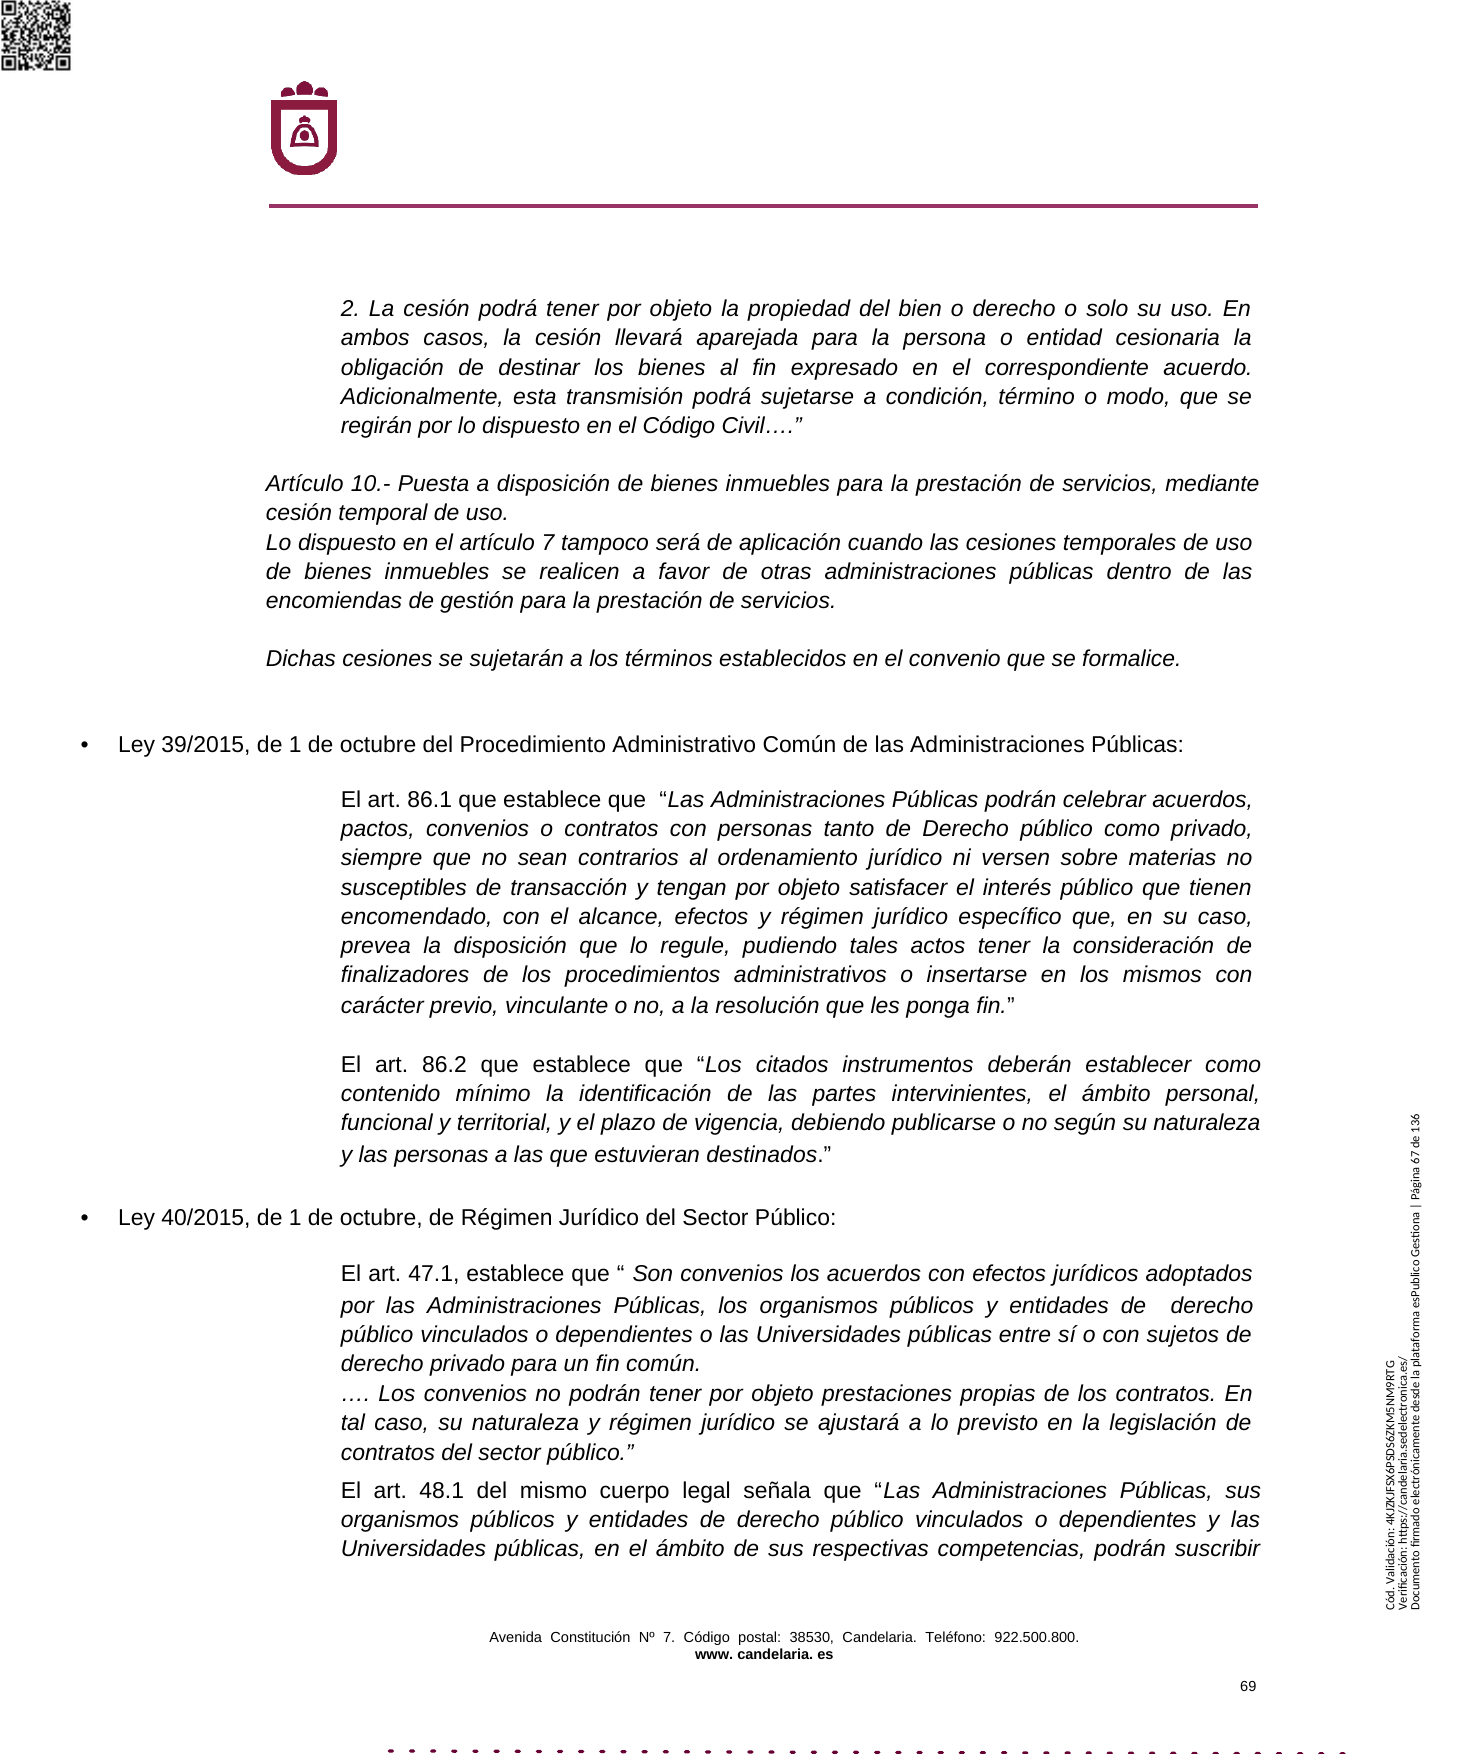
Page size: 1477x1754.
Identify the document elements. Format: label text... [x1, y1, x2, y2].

text …. Los convenios no podrán tener por objeto prestaciones propias de los contratos. En tal caso, su naturaleza y régimen jurídico se ajustará a lo previsto en la legislación de contratos del sector público.” [341, 1380, 1255, 1465]
text 2. La cesión podrá tener por objeto la propiedad del bien o derecho o solo su uso. En ambos casos, la cesión llevará aparejada para la persona o entidad cesionaria la obligación de destinar los bienes al fin expresado en el correspondiente acuerdo. Adicionalmente, esta transmisión podrá sujetarse a condición, término o modo, que se regirán por lo dispuesto en el Código Civil….” [341, 295, 1256, 438]
text Artículo 10.- Puesta a disposición de bienes inmuebles para la prestación de servicios, mediante cesión temporal de uso. [266, 470, 1263, 525]
text Lo dispuesto en el artículo 7 tampoco será de aplicación cuando las cesiones temporales de uso de bienes inmuebles se realicen a favor de otras administraciones públicas dentro de las encomiendas de gestión para la prestación de servicios. [266, 528, 1255, 613]
text El art. 48.1 del mismo cuerpo legal señala que “Las Administraciones Públicas, sus organismos públicos y entidades de derecho público vinculados o dependientes y las Universidades públicas, en el ámbito de sus respectivas competencias, podrán suscribir [341, 1477, 1263, 1561]
text El art. 47.1, establece que “ Son convenios los acuerdos con efectos jurídicos adoptados por las Administraciones Públicas, los organismos públicos y entidades de derecho público vinculados o dependientes o las Universidades públicas entre sí o con sujetos de derecho privado para un fin común. [341, 1260, 1255, 1377]
text El art. 86.2 que establece que “Los citados instrumentos deberán establecer como contenido mínimo la identificación de las partes intervinientes, el ámbito personal, funcional y territorial, y el plazo de vigencia, debiendo publicarse o no según su naturaleza y las personas a las que estuvieran destinados.” [341, 1051, 1263, 1168]
text Dichas cesiones se sujetarán a los términos establecidos en el convenio que se formalice. [266, 645, 1263, 671]
list Ley 39/2015, de 1 de octubre del Procedimiento Administrativo Común de las Administraciones Públicas: [80, 731, 1263, 757]
text El art. 86.1 que establece que “Las Administraciones Públicas podrán celebrar acuerdos, pactos, convenios o contratos con personas tanto de Derecho público como privado, siempre que no sean contrarios al ordenamiento jurídico ni versen sobre materias no susceptibles de transacción y tengan por objeto satisfacer el interés público que tienen encomendado, con el alcance, efectos y régimen jurídico específico que, en su caso, prevea la disposición que lo regule, pudiendo tales actos tener la consideración de finalizadores de los procedimientos administrativos o insertarse en los mismos con carácter previo, vinculante o no, a la resolución que les ponga fin.” [341, 786, 1255, 1019]
list Ley 40/2015, de 1 de octubre, de Régimen Jurídico del Sector Público: [80, 1202, 1263, 1231]
